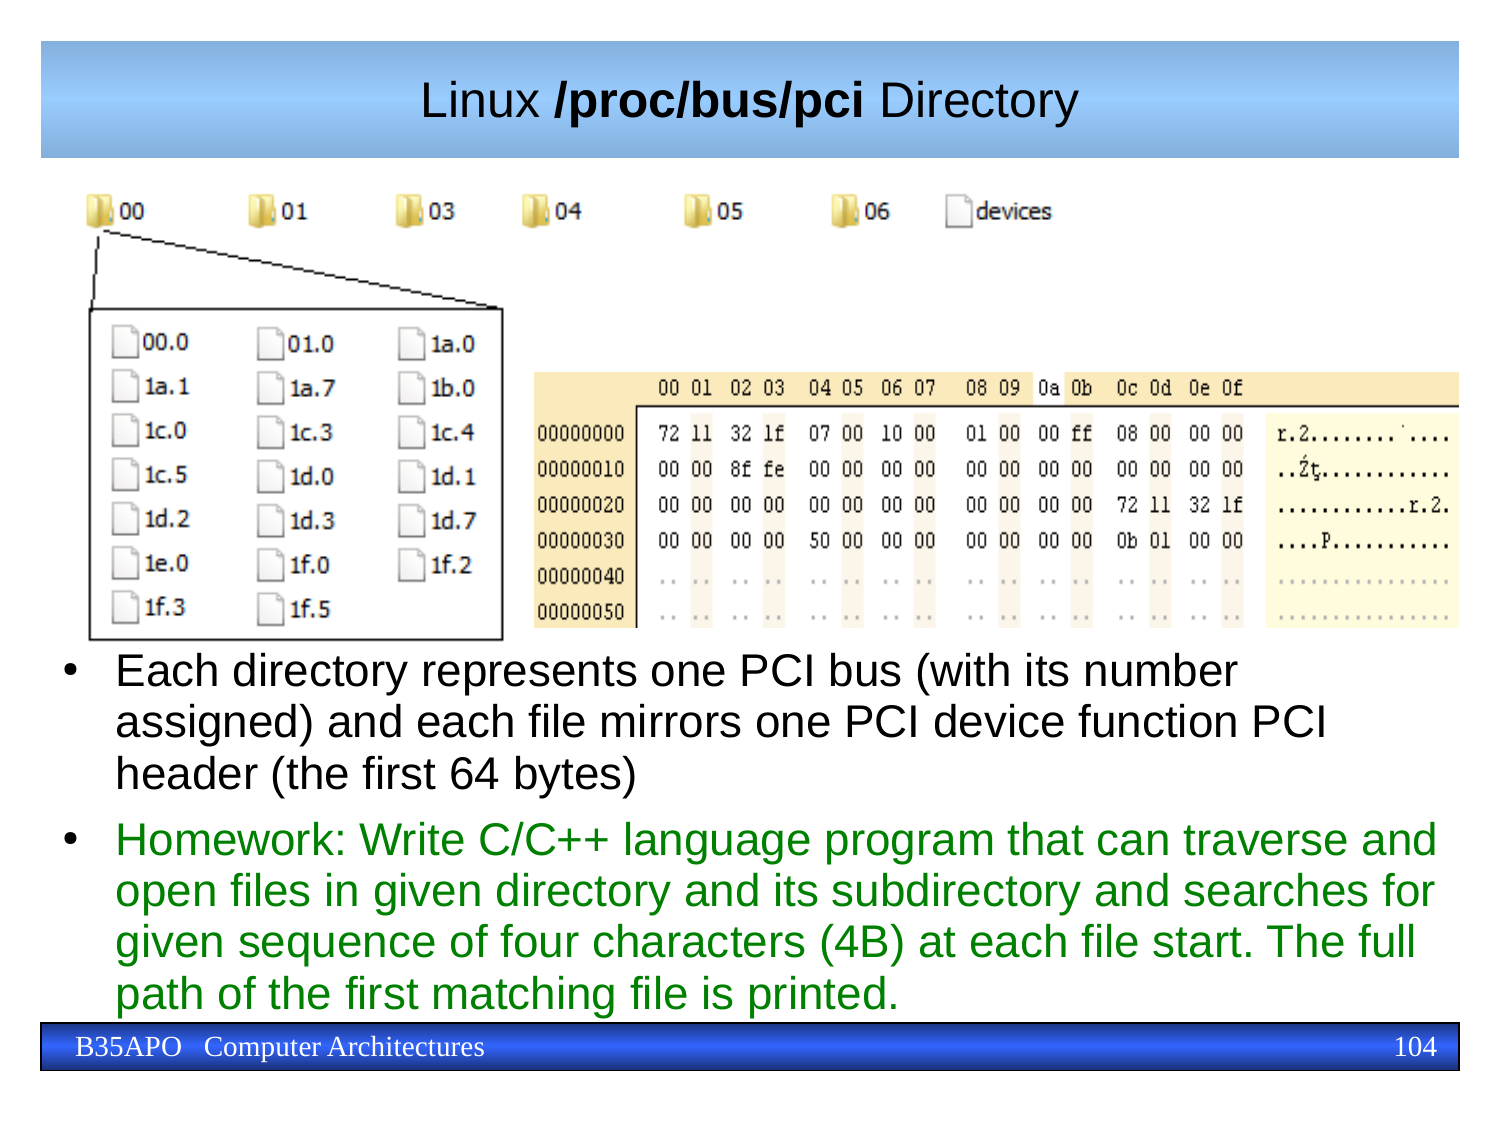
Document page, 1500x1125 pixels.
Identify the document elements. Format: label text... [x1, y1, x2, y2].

picture [64, 180, 1459, 645]
list Each directory represents one PCI bus (with its number assigned) and each file mirrors one PCI device function PCI header (the first 64 bytes) Homework: Write C/C++ language program that can traverse and open files in given directory and its subdirectory and searches for given sequence of four characters (4B) at each file start. The full path of the first matching file is printed. [44, 645, 1450, 1053]
title Linux /proc/bus/pci Directory [41, 41, 1459, 158]
